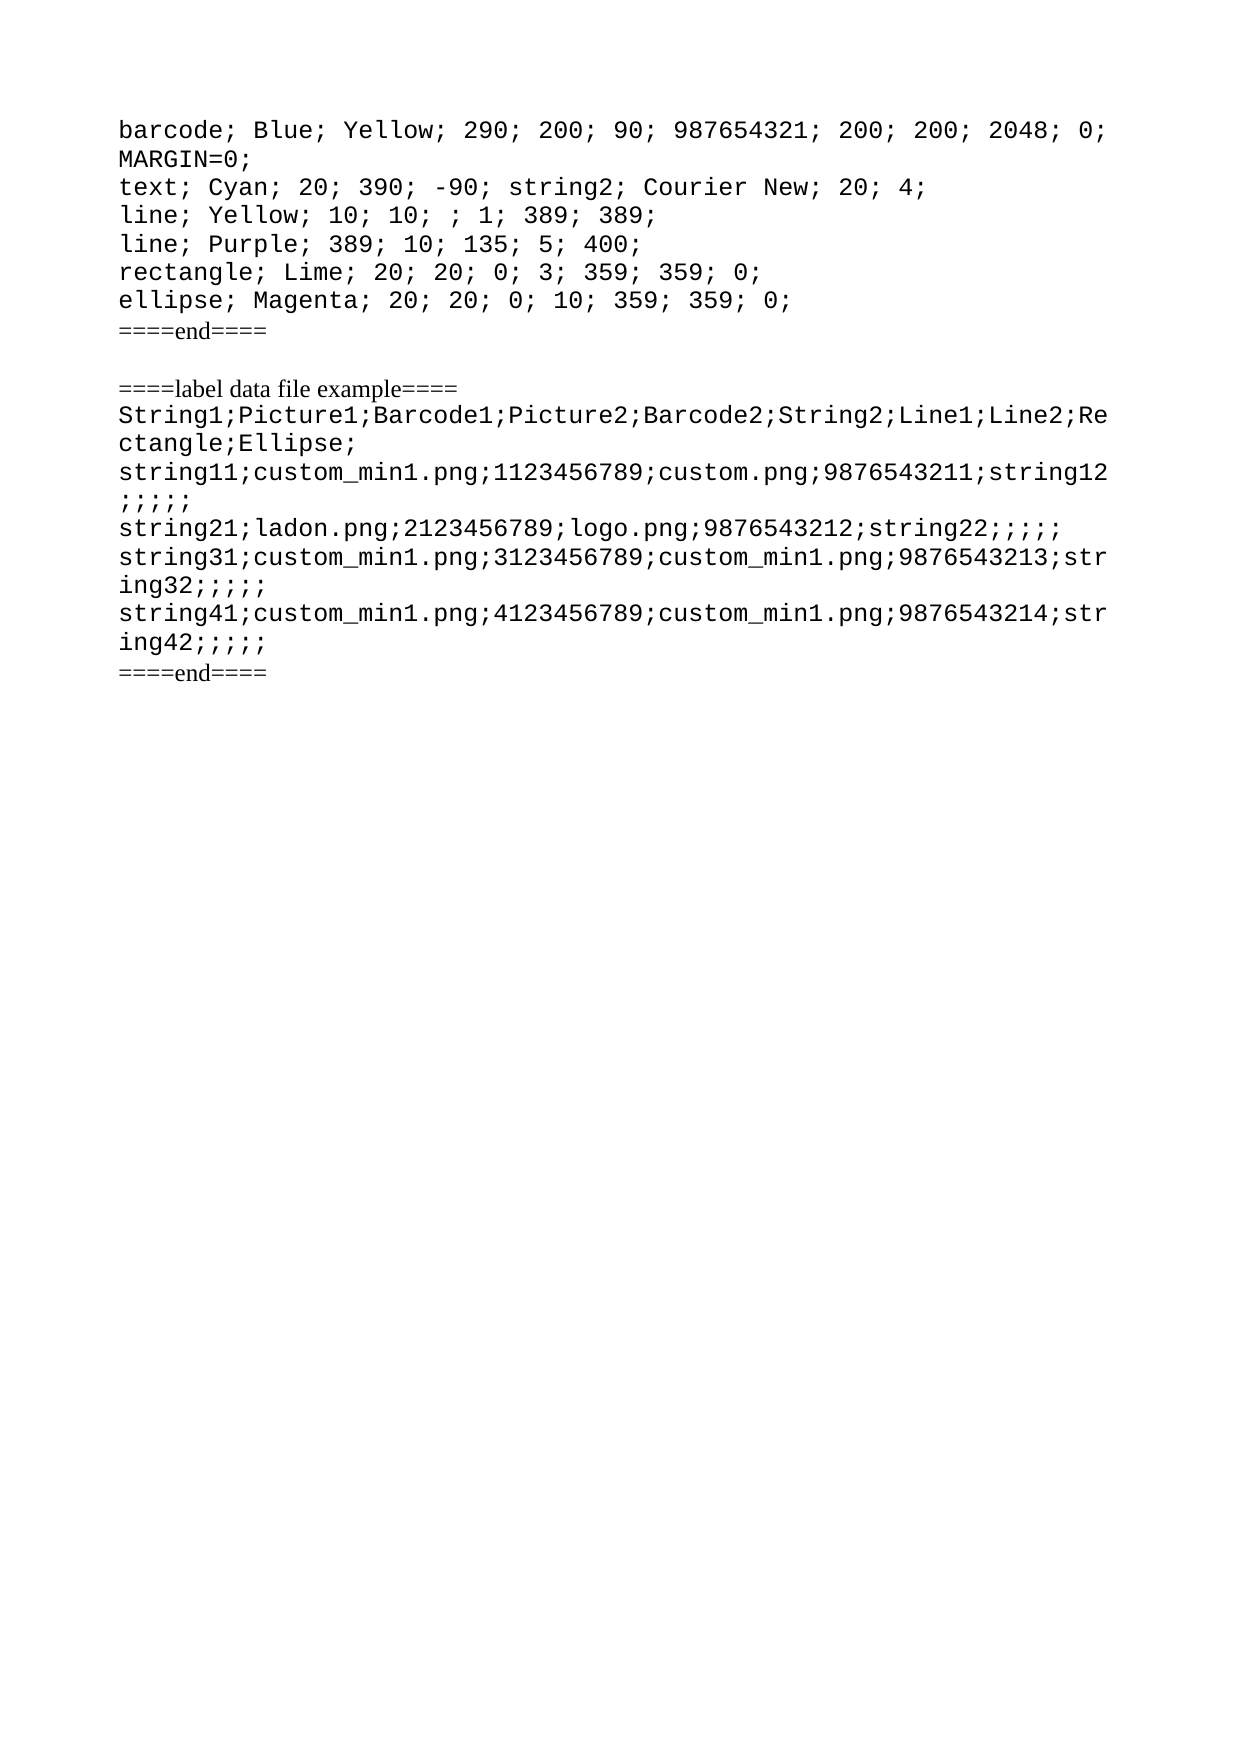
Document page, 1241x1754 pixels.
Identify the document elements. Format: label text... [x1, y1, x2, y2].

text ====label data file example==== [118, 374, 1122, 403]
text ellipse; Magenta; 20; 20; 0; 10; 359; 359; 0; [118, 288, 1122, 316]
text string31;custom_min1.png;3123456789;custom_min1.png;9876543213;string32;;;;; [118, 544, 1122, 601]
text line; Yellow; 10; 10; ; 1; 389; 389; [118, 203, 1122, 231]
text line; Purple; 389; 10; 135; 5; 400; [118, 231, 1122, 260]
text string41;custom_min1.png;4123456789;custom_min1.png;9876543214;string42;;;;; [118, 601, 1122, 658]
text String1;Picture1;Barcode1;Picture2;Barcode2;String2;Line1;Line2;Rectangle;Ellipse; [118, 403, 1122, 459]
text rectangle; Lime; 20; 20; 0; 3; 359; 359; 0; [118, 260, 1122, 288]
text barcode; Blue; Yellow; 290; 200; 90; 987654321; 200; 200; 2048; 0; MARGIN=0; [118, 118, 1122, 175]
text text; Cyan; 20; 390; -90; string2; Courier New; 20; 4; [118, 175, 1122, 203]
text ====end==== [118, 316, 1122, 345]
text ====end==== [118, 658, 1122, 686]
text string11;custom_min1.png;1123456789;custom.png;9876543211;string12;;;;; [118, 459, 1122, 516]
text string21;ladon.png;2123456789;logo.png;9876543212;string22;;;;; [118, 516, 1122, 544]
